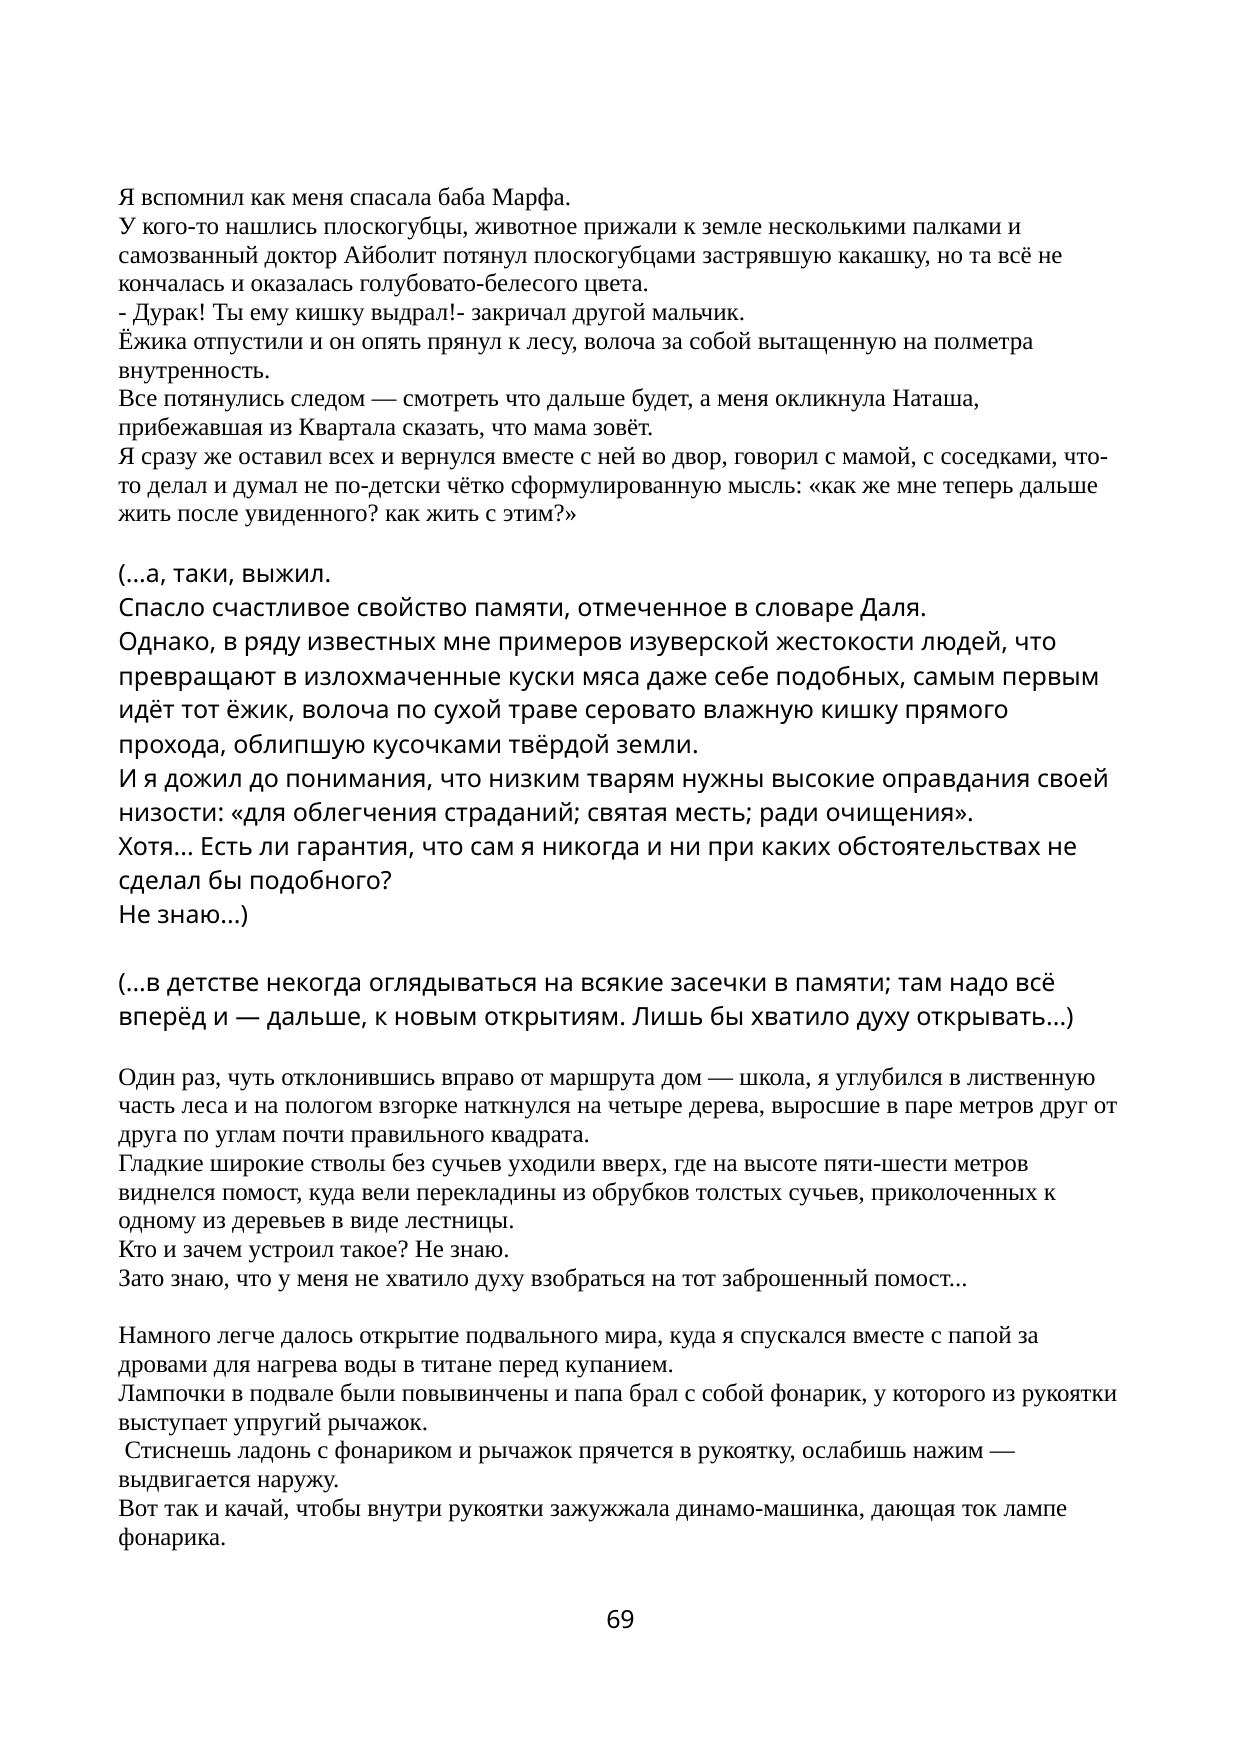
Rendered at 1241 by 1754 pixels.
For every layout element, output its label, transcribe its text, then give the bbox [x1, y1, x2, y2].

text Кто и зачем устроил такое? Не знаю. [118, 1234, 1122, 1263]
text Намного легче далось открытие подвального мира, куда я спускался вместе с папой за дровами для нагрева воды в титане перед купанием. [118, 1320, 1122, 1378]
text Вот так и качай, чтобы внутри рукоятки зажужжала динамо-машинка, дающая ток лампе фонарика. [118, 1493, 1122, 1550]
text Все потянулись следом — смотреть что дальше будет, а меня окликнула Наташа, прибежавшая из Квартала сказать, что мама зовёт. [118, 383, 1122, 441]
text И я дожил до понимания, что низким тварям нужны высокие оправдания своей низости: «для облегчения страданий; святая месть; ради очищения». [118, 760, 1122, 828]
text Однако, в ряду известных мне примеров изуверской жестокости людей, что превращают в излохмаченные куски мяса даже себе подобных, самым первым идёт тот ёжик, волоча по сухой траве серовато влажную кишку прямого прохода, облипшую кусочками твёрдой земли. [118, 624, 1122, 760]
text Зато знаю, что у меня не хватило духу взобраться на тот заброшенный помост... [118, 1263, 1122, 1292]
text Стиснешь ладонь с фонариком и рычажок прячется в рукоятку, ослабишь нажим — выдвигается наружу. [118, 1435, 1122, 1493]
text Один раз, чуть отклонившись вправо от маршрута дом — школа, я углубился в лиственную часть леса и на пологом взгорке наткнулся на четыре дерева, выросшие в паре метров друг от друга по углам почти правильного квадрата. [118, 1062, 1122, 1148]
text Гладкие широкие стволы без сучьев уходили вверх, где на высоте пяти-шести метров виднелся помост, куда вели перекладины из обрубков толстых сучьев, приколоченных к одному из деревьев в виде лестницы. [118, 1148, 1122, 1234]
text (...в детстве некогда оглядываться на всякие засечки в памяти; там надо всё вперёд и — дальше, к новым открытиям. Лишь бы хватило духу открывать...) [118, 965, 1122, 1033]
text Ёжика отпустили и он опять прянул к лесу, волоча за собой вытащенную на полметра внутренность. [118, 326, 1122, 383]
text Спасло счастливое свойство памяти, отмеченное в словаре Даля. [118, 590, 1122, 624]
text - Дурак! Ты ему кишку выдрал!- закричал другой мальчик. [118, 297, 1122, 326]
text Я сразу же оставил всех и вернулся вместе с ней во двор, говорил с мамой, с соседками, что-то делал и думал не по-детски чётко сформулированную мысль: «как же мне теперь дальше жить после увиденного? как жить с этим?» [118, 441, 1122, 527]
text (...а, таки, выжил. [118, 556, 1122, 590]
text У кого-то нашлись плоскогубцы, животное прижали к земле несколькими палками и самозванный доктор Айболит потянул плоскогубцами застрявшую какашку, но та всё не кончалась и оказалась голубовато-белесого цвета. [118, 211, 1122, 297]
text Я вспомнил как меня спасала баба Марфа. [118, 182, 1122, 211]
text Хотя... Есть ли гарантия, что сам я никогда и ни при каких обстоятельствах не сделал бы подобного? [118, 828, 1122, 897]
text Лампочки в подвале были повывинчены и папа брал с собой фонарик, у которого из рукоятки выступает упругий рычажок. [118, 1378, 1122, 1435]
text Не знаю...) [118, 897, 1122, 931]
